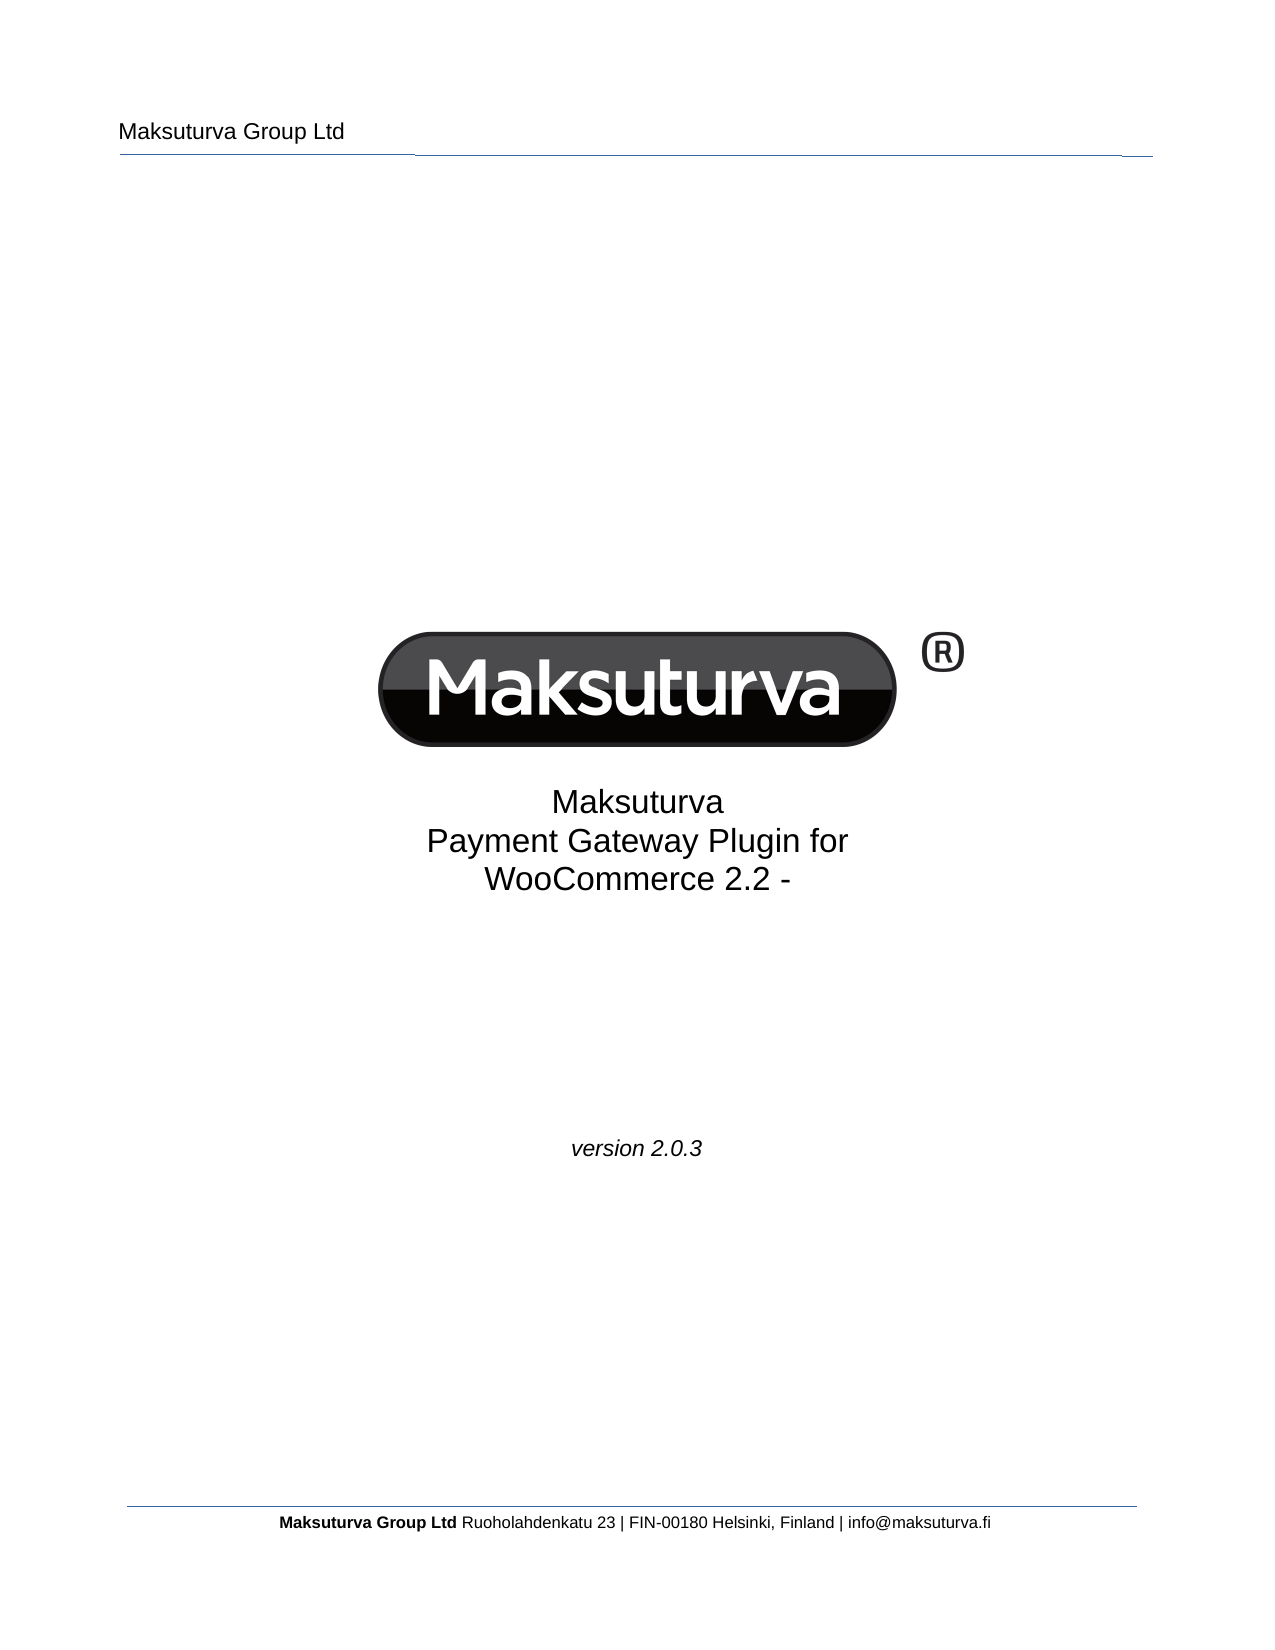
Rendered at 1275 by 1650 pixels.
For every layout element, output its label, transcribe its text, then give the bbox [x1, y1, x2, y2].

text WooCommerce 2.2 - [118, 859, 1157, 898]
picture [306, 622, 969, 756]
text Payment Gateway Plugin for [118, 821, 1157, 859]
text version 2.0.3 [118, 1135, 1157, 1161]
text Maksuturva [118, 782, 1157, 821]
